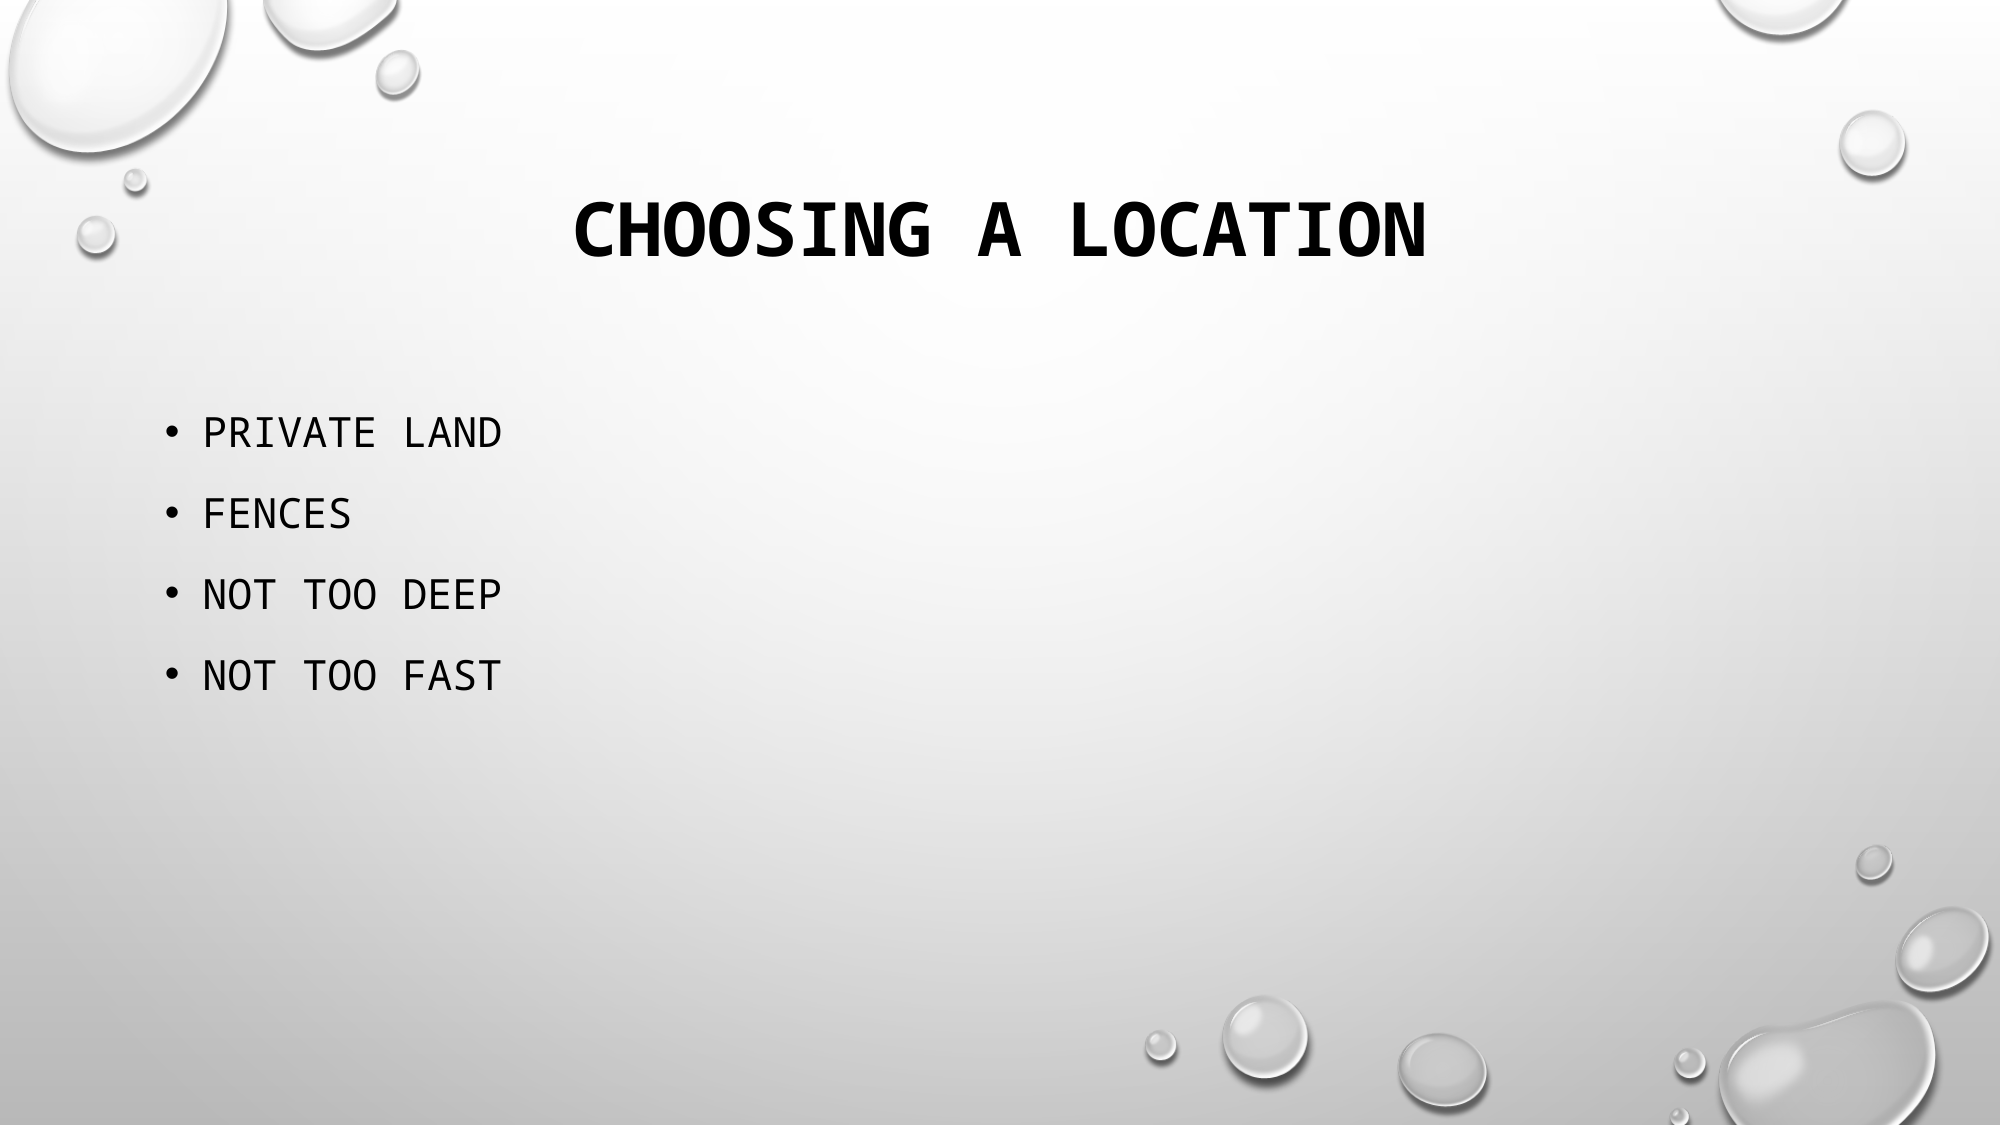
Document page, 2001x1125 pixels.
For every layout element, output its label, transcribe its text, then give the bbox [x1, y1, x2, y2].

picture [0, 0, 2000, 1125]
title Choosing a location [149, 101, 1851, 364]
list Private land Fences Not too deep Not too fast [149, 388, 1850, 950]
